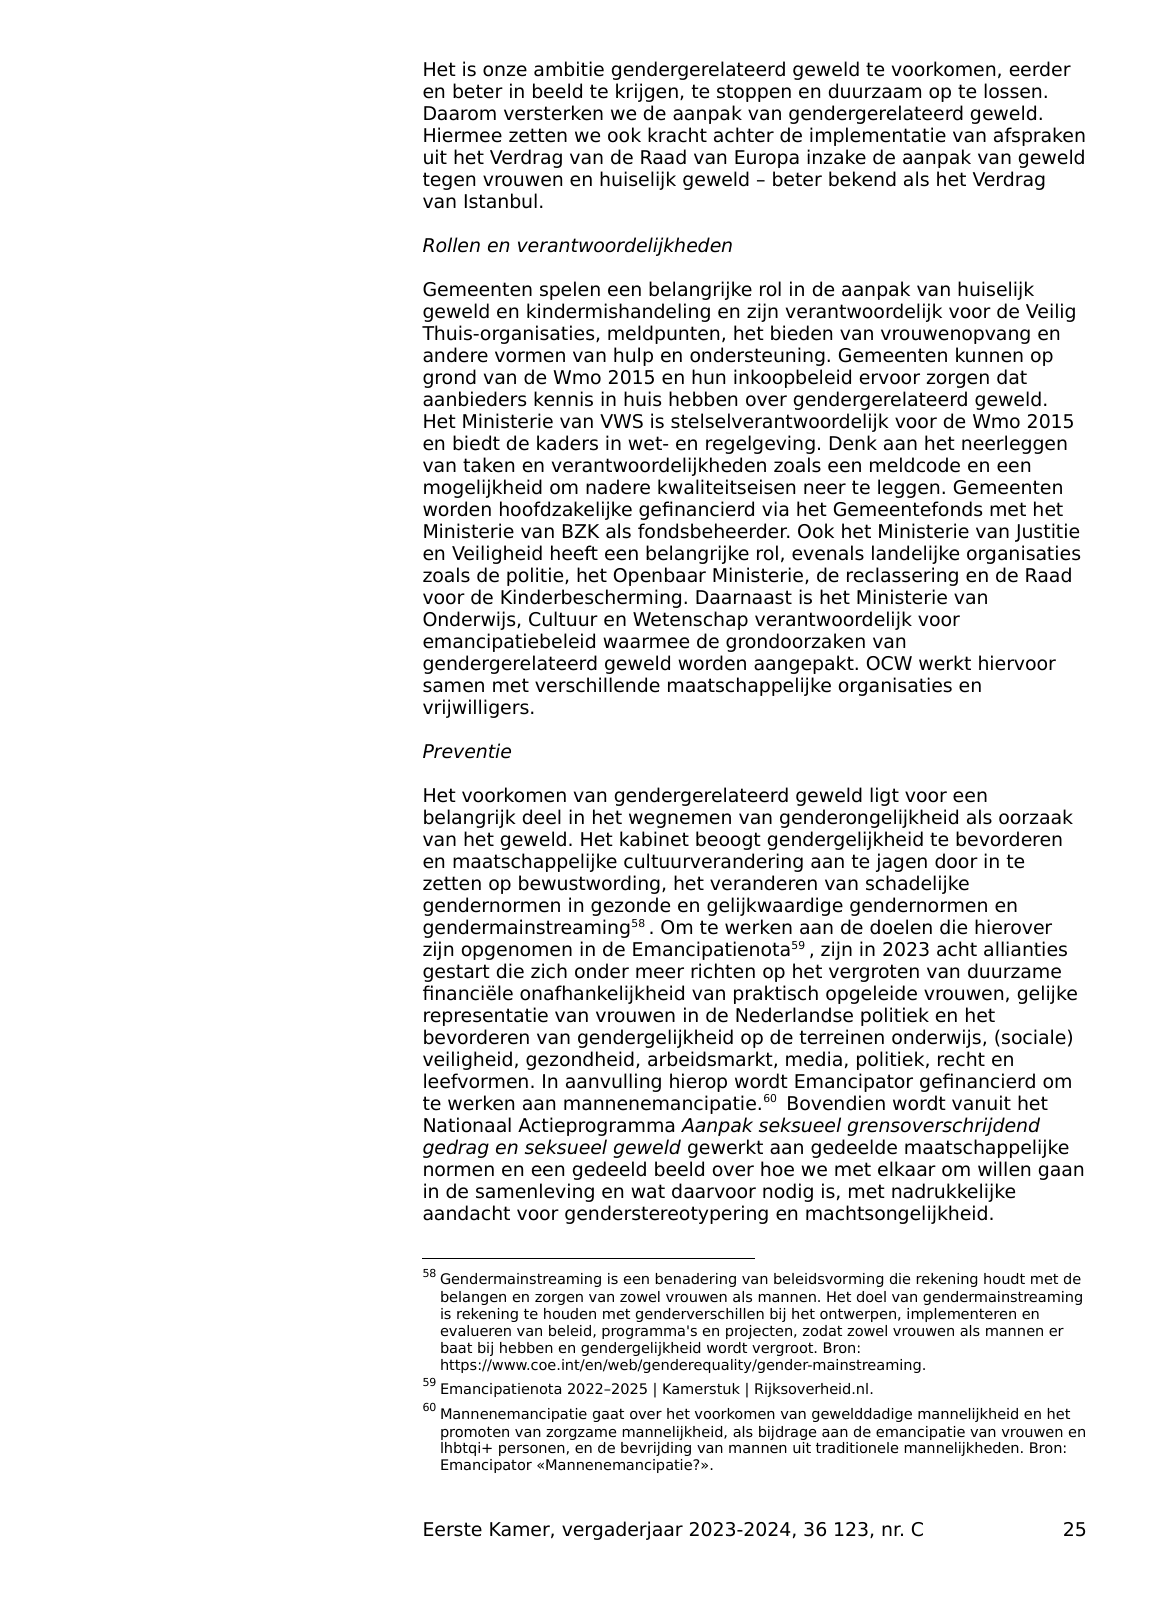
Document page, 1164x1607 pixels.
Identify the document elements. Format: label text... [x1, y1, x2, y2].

text Mannenemancipatie gaat over het voorkomen van gewelddadige mannelijkheid en het promoten van zorgzame mannelijkheid, als bijdrage aan de emancipatie van vrouwen en lhbtqi+ personen, en de bevrijding van mannen uit traditionele mannelijkheden. Bron: Emancipator «Mannenemancipatie?». [422, 1402, 1087, 1474]
subtitle Preventie [422, 741, 1087, 763]
text Het is onze ambitie gendergerelateerd geweld te voorkomen, eerder en beter in beeld te krijgen, te stoppen en duurzaam op te lossen. Daarom versterken we de aanpak van gendergerelateerd geweld. Hiermee zetten we ook kracht achter de implementatie van afspraken uit het Verdrag van de Raad van Europa inzake de aanpak van geweld tegen vrouwen en huiselijk geweld – beter bekend als het Verdrag van Istanbul. [422, 59, 1087, 213]
subtitle Rollen en verantwoordelijkheden [422, 235, 1087, 257]
text Het voorkomen van gendergerelateerd geweld ligt voor een belangrijk deel in het wegnemen van genderongelijkheid als oorzaak van het geweld. Het kabinet beoogt gendergelijkheid te bevorderen en maatschappelijke cultuurverandering aan te jagen door in te zetten op bewustwording, het veranderen van schadelijke gendernormen in gezonde en gelijkwaardige gendernormen en gendermainstreaming. Om te werken aan de doelen die hierover zijn opgenomen in de Emancipatienota, zijn in 2023 acht allianties gestart die zich onder meer richten op het vergroten van duurzame financiële onafhankelijkheid van praktisch opgeleide vrouwen, gelijke representatie van vrouwen in de Nederlandse politiek en het bevorderen van gendergelijkheid op de terreinen onderwijs, (sociale) veiligheid, gezondheid, arbeidsmarkt, media, politiek, recht en leefvormen. In aanvulling hierop wordt Emancipator gefinancierd om te werken aan mannenemancipatie. Bovendien wordt vanuit het Nationaal Actieprogramma Aanpak seksueel grensoverschrijdend gedrag en seksueel geweld gewerkt aan gedeelde maatschappelijke normen en een gedeeld beeld over hoe we met elkaar om willen gaan in de samenleving en wat daarvoor nodig is, met nadrukkelijke aandacht voor genderstereotypering en machtsongelijkheid. [422, 785, 1087, 1225]
text Emancipatienota 2022–2025 | Kamerstuk | Rijksoverheid.nl. [422, 1377, 1087, 1399]
text Gemeenten spelen een belangrijke rol in de aanpak van huiselijk geweld en kindermishandeling en zijn verantwoordelijk voor de Veilig Thuis-organisaties, meldpunten, het bieden van vrouwenopvang en andere vormen van hulp en ondersteuning. Gemeenten kunnen op grond van de Wmo 2015 en hun inkoopbeleid ervoor zorgen dat aanbieders kennis in huis hebben over gendergerelateerd geweld. Het Ministerie van VWS is stelselverantwoordelijk voor de Wmo 2015 en biedt de kaders in wet- en regelgeving. Denk aan het neerleggen van taken en verantwoordelijkheden zoals een meldcode en een mogelijkheid om nadere kwaliteitseisen neer te leggen. Gemeenten worden hoofdzakelijke gefinancierd via het Gemeentefonds met het Ministerie van BZK als fondsbeheerder. Ook het Ministerie van Justitie en Veiligheid heeft een belangrijke rol, evenals landelijke organisaties zoals de politie, het Openbaar Ministerie, de reclassering en de Raad voor de Kinderbescherming. Daarnaast is het Ministerie van Onderwijs, Cultuur en Wetenschap verantwoordelijk voor emancipatiebeleid waarmee de grondoorzaken van gendergerelateerd geweld worden aangepakt. OCW werkt hiervoor samen met verschillende maatschappelijke organisaties en vrijwilligers. [422, 279, 1087, 719]
text Gendermainstreaming is een benadering van beleidsvorming die rekening houdt met de belangen en zorgen van zowel vrouwen als mannen. Het doel van gendermainstreaming is rekening te houden met genderverschillen bij het ontwerpen, implementeren en evalueren van beleid, programma's en projecten, zodat zowel vrouwen als mannen er baat bij hebben en gendergelijkheid wordt vergroot. Bron: https://www.coe.int/en/web/genderequality/gender-mainstreaming. [422, 1267, 1087, 1374]
